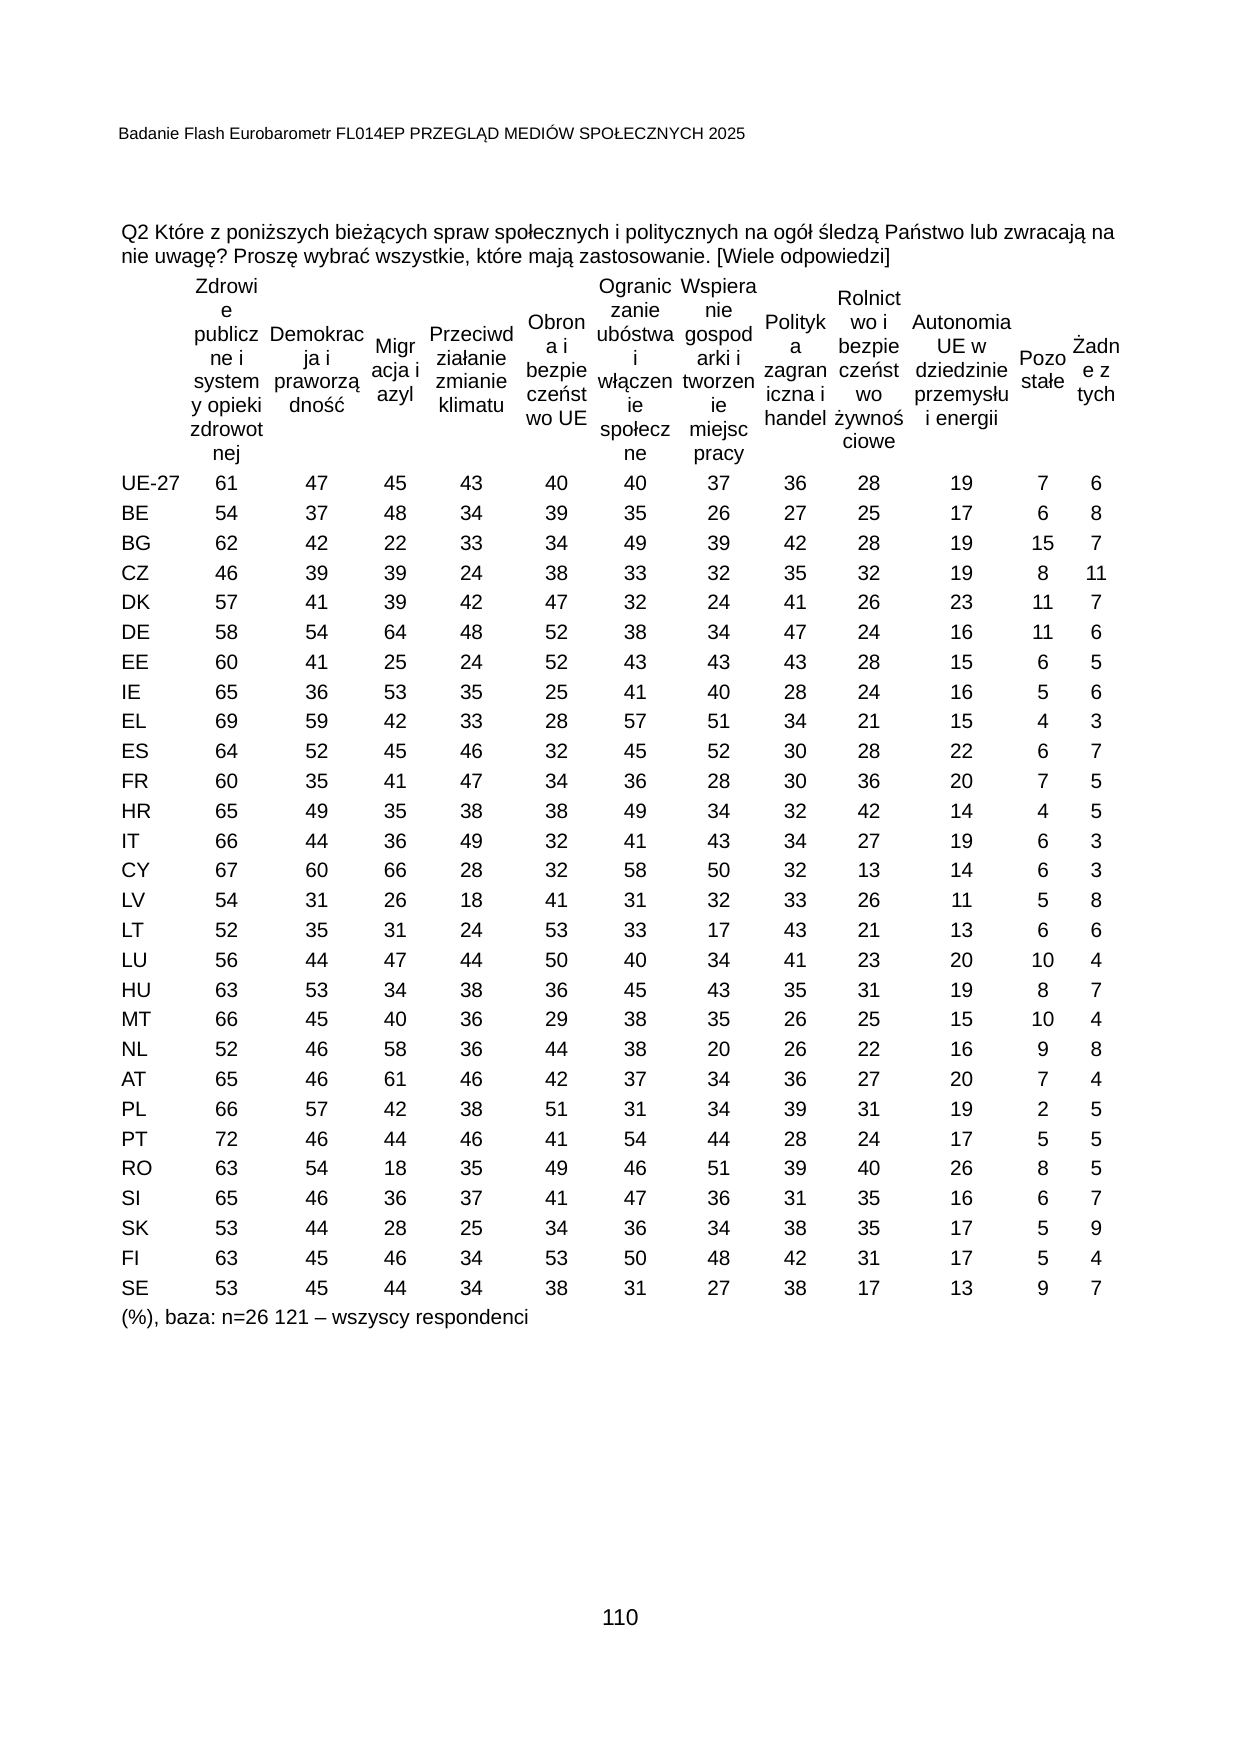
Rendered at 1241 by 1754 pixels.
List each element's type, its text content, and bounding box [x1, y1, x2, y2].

table_cell 20 [677, 1034, 760, 1064]
table_cell 45 [593, 975, 677, 1004]
table_cell 37 [677, 468, 760, 498]
table_cell 8 [1016, 1153, 1069, 1183]
table_cell HR [118, 796, 187, 826]
table_cell 32 [677, 558, 760, 587]
table_cell 58 [593, 855, 677, 885]
table_cell 34 [423, 1273, 520, 1302]
table_cell 4 [1016, 706, 1069, 736]
table_cell 46 [266, 1124, 368, 1153]
table_cell 11 [1070, 558, 1123, 587]
table_cell CZ [118, 558, 187, 587]
table_cell CY [118, 855, 187, 885]
table_cell FI [118, 1243, 187, 1272]
table_cell Rolnictwo i bezpieczeństwo żywnościowe [830, 271, 907, 468]
table_cell 35 [677, 1004, 760, 1034]
table_cell 26 [830, 587, 907, 617]
table_cell 17 [907, 1213, 1016, 1243]
table_cell 53 [520, 1243, 593, 1272]
table_cell 54 [187, 885, 266, 915]
table_cell 28 [830, 468, 907, 498]
table_cell 46 [266, 1183, 368, 1213]
table_cell 34 [677, 1094, 760, 1123]
table_cell 34 [677, 1064, 760, 1094]
table_cell 31 [830, 1094, 907, 1123]
table_cell Migracja i azyl [368, 271, 423, 468]
table_cell 15 [907, 647, 1016, 677]
table_cell 34 [760, 826, 830, 855]
table_cell 34 [520, 766, 593, 796]
table_cell 43 [593, 647, 677, 677]
table_cell 38 [520, 558, 593, 587]
table_cell 52 [520, 647, 593, 677]
table_cell 61 [368, 1064, 423, 1094]
table_cell 3 [1070, 826, 1123, 855]
table_cell IE [118, 677, 187, 706]
table_cell 62 [187, 528, 266, 557]
table_cell 38 [423, 1094, 520, 1123]
table_cell 63 [187, 1153, 266, 1183]
table_cell 53 [187, 1213, 266, 1243]
table_cell 58 [187, 617, 266, 647]
table_cell 25 [368, 647, 423, 677]
table_cell 66 [368, 855, 423, 885]
table_cell LT [118, 915, 187, 945]
table_cell 5 [1070, 1153, 1123, 1183]
table_cell 31 [593, 1094, 677, 1123]
table_cell 51 [520, 1094, 593, 1123]
table_cell 64 [187, 736, 266, 766]
table_cell 26 [677, 498, 760, 528]
table_cell 26 [907, 1153, 1016, 1183]
table_cell 24 [423, 558, 520, 587]
table_cell Demokracja i praworządność [266, 271, 368, 468]
table_cell 16 [907, 677, 1016, 706]
table_cell Żadne z tych [1070, 271, 1123, 468]
table_cell 43 [423, 468, 520, 498]
table_cell 38 [520, 1273, 593, 1302]
table_cell 14 [907, 855, 1016, 885]
table_cell 4 [1070, 1064, 1123, 1094]
table_cell 32 [677, 885, 760, 915]
table_cell 33 [760, 885, 830, 915]
table_cell 27 [830, 826, 907, 855]
table_cell 36 [423, 1004, 520, 1034]
table_cell 4 [1070, 945, 1123, 974]
table_cell 38 [760, 1273, 830, 1302]
table_cell 23 [907, 587, 1016, 617]
table_cell 67 [187, 855, 266, 885]
table_cell 42 [423, 587, 520, 617]
table_cell 57 [593, 706, 677, 736]
table_cell 32 [520, 855, 593, 885]
table_cell DE [118, 617, 187, 647]
table_cell 36 [520, 975, 593, 1004]
table_cell 41 [760, 587, 830, 617]
table_cell 35 [368, 796, 423, 826]
table_cell 3 [1070, 855, 1123, 885]
table_cell 25 [520, 677, 593, 706]
table_cell 23 [830, 945, 907, 974]
table_cell 46 [423, 736, 520, 766]
table_cell 40 [520, 468, 593, 498]
table_cell 34 [760, 706, 830, 736]
table_cell 6 [1016, 855, 1069, 885]
table_cell LV [118, 885, 187, 915]
table_cell 35 [760, 975, 830, 1004]
table_cell 44 [520, 1034, 593, 1064]
table_cell 7 [1070, 528, 1123, 557]
table_cell 13 [907, 915, 1016, 945]
table_cell 45 [266, 1004, 368, 1034]
table_cell 63 [187, 1243, 266, 1272]
table_cell 9 [1016, 1273, 1069, 1302]
table_cell 36 [423, 1034, 520, 1064]
table_cell 53 [520, 915, 593, 945]
table_cell 49 [423, 826, 520, 855]
table_cell 28 [830, 528, 907, 557]
table_cell 28 [760, 1124, 830, 1153]
table_cell 47 [520, 587, 593, 617]
table_cell 6 [1070, 468, 1123, 498]
table_cell 66 [187, 826, 266, 855]
table_cell 39 [368, 558, 423, 587]
table_cell 13 [830, 855, 907, 885]
table_cell 9 [1070, 1213, 1123, 1243]
table_cell 45 [368, 736, 423, 766]
table_cell Zdrowie publiczne i systemy opieki zdrowotnej [187, 271, 266, 468]
table_cell 39 [677, 528, 760, 557]
table_cell 51 [677, 1153, 760, 1183]
table_cell 44 [677, 1124, 760, 1153]
table_cell 34 [677, 945, 760, 974]
table_cell 32 [760, 855, 830, 885]
table_cell 40 [677, 677, 760, 706]
table_cell 5 [1016, 1243, 1069, 1272]
table_cell 47 [266, 468, 368, 498]
table_cell 65 [187, 796, 266, 826]
table_cell Ograniczanie ubóstwa i włączenie społeczne [593, 271, 677, 468]
table_cell 6 [1016, 736, 1069, 766]
table_cell 24 [830, 677, 907, 706]
table_cell 22 [907, 736, 1016, 766]
table_cell 53 [266, 975, 368, 1004]
table_cell Wspieranie gospodarki i tworzenie miejsc pracy [677, 271, 760, 468]
table_cell 65 [187, 1183, 266, 1213]
table_cell 14 [907, 796, 1016, 826]
table_cell 41 [593, 826, 677, 855]
table_cell 19 [907, 528, 1016, 557]
table_cell HU [118, 975, 187, 1004]
table_cell 60 [187, 647, 266, 677]
table_cell 45 [368, 468, 423, 498]
table_cell 31 [830, 1243, 907, 1272]
table_cell 44 [368, 1124, 423, 1153]
table_cell 35 [830, 1213, 907, 1243]
table_cell SK [118, 1213, 187, 1243]
table_cell BE [118, 498, 187, 528]
table_cell 35 [593, 498, 677, 528]
table_cell 16 [907, 1183, 1016, 1213]
table_cell 11 [1016, 617, 1069, 647]
table_cell 54 [266, 617, 368, 647]
table_cell 42 [368, 706, 423, 736]
table_cell 7 [1070, 1273, 1123, 1302]
table_cell 53 [187, 1273, 266, 1302]
table_cell 59 [266, 706, 368, 736]
table_cell 44 [266, 945, 368, 974]
table_cell 24 [423, 915, 520, 945]
table_cell 28 [677, 766, 760, 796]
table_cell 38 [593, 1034, 677, 1064]
table_cell 30 [760, 766, 830, 796]
table_cell 29 [520, 1004, 593, 1034]
table_cell 11 [1016, 587, 1069, 617]
table_cell BG [118, 528, 187, 557]
table_cell NL [118, 1034, 187, 1064]
table_cell 36 [760, 1064, 830, 1094]
table_cell 3 [1070, 706, 1123, 736]
table_cell 66 [187, 1094, 266, 1123]
table_cell 5 [1016, 1213, 1069, 1243]
table_cell 38 [423, 796, 520, 826]
table_cell 8 [1016, 975, 1069, 1004]
table_cell 30 [760, 736, 830, 766]
table_cell 34 [520, 1213, 593, 1243]
table_cell 50 [520, 945, 593, 974]
table_cell Polityka zagraniczna i handel [760, 271, 830, 468]
table_cell ES [118, 736, 187, 766]
table_cell 33 [593, 558, 677, 587]
table_cell 65 [187, 677, 266, 706]
table_cell 32 [593, 587, 677, 617]
table_cell 41 [520, 885, 593, 915]
table_cell 44 [423, 945, 520, 974]
table_cell 6 [1016, 1183, 1069, 1213]
table_cell 34 [520, 528, 593, 557]
table_cell PT [118, 1124, 187, 1153]
table_cell 32 [760, 796, 830, 826]
table_cell EL [118, 706, 187, 736]
table_cell 58 [368, 1034, 423, 1064]
table_cell 25 [423, 1213, 520, 1243]
table_cell 7 [1016, 766, 1069, 796]
table_cell 7 [1016, 468, 1069, 498]
table_cell 19 [907, 826, 1016, 855]
table_cell 32 [830, 558, 907, 587]
table_cell 49 [593, 528, 677, 557]
table_cell 17 [830, 1273, 907, 1302]
table_cell 11 [907, 885, 1016, 915]
table_cell 50 [593, 1243, 677, 1272]
table_cell 53 [368, 677, 423, 706]
table_cell 6 [1016, 647, 1069, 677]
table_cell 16 [907, 1034, 1016, 1064]
table_cell 36 [830, 766, 907, 796]
table_cell 45 [266, 1243, 368, 1272]
table_cell 42 [830, 796, 907, 826]
table_cell 31 [830, 975, 907, 1004]
table_cell 37 [423, 1183, 520, 1213]
table_cell 5 [1070, 766, 1123, 796]
table_cell 22 [830, 1034, 907, 1064]
table_cell 10 [1016, 1004, 1069, 1034]
table_cell 38 [593, 1004, 677, 1034]
table_cell 64 [368, 617, 423, 647]
table_cell 72 [187, 1124, 266, 1153]
table_cell 17 [907, 498, 1016, 528]
table_cell 57 [187, 587, 266, 617]
table_cell 33 [423, 706, 520, 736]
table_cell Przeciwdziałanie zmianie klimatu [423, 271, 520, 468]
table_cell 49 [520, 1153, 593, 1183]
table_cell 61 [187, 468, 266, 498]
table_cell 5 [1070, 796, 1123, 826]
table_cell LU [118, 945, 187, 974]
table_cell SE [118, 1273, 187, 1302]
table_cell 5 [1016, 1124, 1069, 1153]
table_cell 37 [593, 1064, 677, 1094]
table_cell 28 [520, 706, 593, 736]
table_cell 18 [423, 885, 520, 915]
table_cell 19 [907, 975, 1016, 1004]
table_cell 26 [368, 885, 423, 915]
table_cell 41 [520, 1183, 593, 1213]
table_cell 36 [677, 1183, 760, 1213]
table_cell 40 [830, 1153, 907, 1183]
table_cell 45 [266, 1273, 368, 1302]
table_cell 33 [593, 915, 677, 945]
table_cell EE [118, 647, 187, 677]
table_cell 34 [423, 1243, 520, 1272]
table_cell 54 [266, 1153, 368, 1183]
table_cell 36 [368, 1183, 423, 1213]
table_cell 20 [907, 766, 1016, 796]
table_cell 26 [760, 1004, 830, 1034]
table_cell 49 [266, 796, 368, 826]
table_cell 19 [907, 1094, 1016, 1123]
table_cell 52 [520, 617, 593, 647]
table_cell 63 [187, 975, 266, 1004]
table_cell 28 [423, 855, 520, 885]
table_cell 27 [760, 498, 830, 528]
table_cell 6 [1016, 498, 1069, 528]
table_cell 26 [830, 885, 907, 915]
table_cell 50 [677, 855, 760, 885]
table_cell MT [118, 1004, 187, 1034]
table_cell 17 [677, 915, 760, 945]
table_cell 4 [1070, 1004, 1123, 1034]
table_cell 36 [593, 766, 677, 796]
table_cell 46 [266, 1034, 368, 1064]
table_cell 35 [423, 1153, 520, 1183]
table_cell 42 [760, 1243, 830, 1272]
table_cell 25 [830, 498, 907, 528]
table_cell 8 [1016, 558, 1069, 587]
table_cell 15 [907, 1004, 1016, 1034]
table_cell DK [118, 587, 187, 617]
table_cell 34 [677, 796, 760, 826]
table_cell 47 [368, 945, 423, 974]
table_cell 5 [1016, 885, 1069, 915]
table_cell 20 [907, 1064, 1016, 1094]
table_cell 52 [677, 736, 760, 766]
table_cell 41 [266, 647, 368, 677]
table_cell 31 [760, 1183, 830, 1213]
table_cell 6 [1070, 677, 1123, 706]
table_cell 54 [187, 498, 266, 528]
table_cell 35 [830, 1183, 907, 1213]
table_cell 36 [368, 826, 423, 855]
table_cell 41 [266, 587, 368, 617]
table_cell FR [118, 766, 187, 796]
table_cell 24 [677, 587, 760, 617]
table_cell 39 [760, 1153, 830, 1183]
table_cell 20 [907, 945, 1016, 974]
table_cell 40 [368, 1004, 423, 1034]
table_cell 21 [830, 915, 907, 945]
table_cell 4 [1070, 1243, 1123, 1272]
table_cell 38 [520, 796, 593, 826]
table_cell 48 [368, 498, 423, 528]
table_cell 43 [677, 826, 760, 855]
table_cell 36 [760, 468, 830, 498]
table_cell 32 [520, 736, 593, 766]
table_cell 46 [266, 1064, 368, 1094]
table_cell 7 [1070, 736, 1123, 766]
table_cell 56 [187, 945, 266, 974]
table_cell PL [118, 1094, 187, 1123]
table_cell 17 [907, 1124, 1016, 1153]
table_cell 46 [423, 1124, 520, 1153]
table_cell 18 [368, 1153, 423, 1183]
table_cell 17 [907, 1243, 1016, 1272]
table_cell 65 [187, 1064, 266, 1094]
table_cell 46 [368, 1243, 423, 1272]
table_cell UE-27 [118, 468, 187, 498]
table_cell 28 [368, 1213, 423, 1243]
table_cell 8 [1070, 1034, 1123, 1064]
table_cell 42 [760, 528, 830, 557]
table_cell 28 [830, 736, 907, 766]
table_cell 42 [368, 1094, 423, 1123]
table_cell 41 [368, 766, 423, 796]
table_cell 47 [593, 1183, 677, 1213]
table_cell 35 [423, 677, 520, 706]
table_cell 35 [266, 766, 368, 796]
table_cell 48 [423, 617, 520, 647]
table_cell 32 [520, 826, 593, 855]
table_cell 8 [1070, 498, 1123, 528]
table_cell 48 [677, 1243, 760, 1272]
table_cell 34 [677, 1213, 760, 1243]
table_cell 41 [760, 945, 830, 974]
table_cell 5 [1070, 1124, 1123, 1153]
table_cell AT [118, 1064, 187, 1094]
table_cell 27 [677, 1273, 760, 1302]
table_cell 21 [830, 706, 907, 736]
table_cell 60 [187, 766, 266, 796]
table_cell 26 [760, 1034, 830, 1064]
table_cell 22 [368, 528, 423, 557]
table_cell 39 [520, 498, 593, 528]
table_cell 24 [830, 617, 907, 647]
table_cell 45 [593, 736, 677, 766]
table_cell 38 [760, 1213, 830, 1243]
table_cell 47 [760, 617, 830, 647]
table_cell 34 [423, 498, 520, 528]
table_cell 52 [266, 736, 368, 766]
table_cell 43 [760, 915, 830, 945]
table_cell 44 [266, 1213, 368, 1243]
table_cell 43 [760, 647, 830, 677]
table_cell 40 [593, 945, 677, 974]
table_cell 16 [907, 617, 1016, 647]
table_cell 36 [266, 677, 368, 706]
table_cell 41 [593, 677, 677, 706]
table_cell 6 [1070, 617, 1123, 647]
table_cell 7 [1016, 1064, 1069, 1094]
table_cell 37 [266, 498, 368, 528]
table_cell 28 [760, 677, 830, 706]
table_cell [118, 271, 187, 468]
table_cell 35 [266, 915, 368, 945]
table_cell 6 [1070, 915, 1123, 945]
table_cell 13 [907, 1273, 1016, 1302]
table_cell 40 [593, 468, 677, 498]
table_cell 60 [266, 855, 368, 885]
table_cell 7 [1070, 1183, 1123, 1213]
table_cell 31 [593, 885, 677, 915]
table_cell IT [118, 826, 187, 855]
table_cell 27 [830, 1064, 907, 1094]
table_cell 5 [1070, 647, 1123, 677]
table_cell Autonomia UE w dziedzinie przemysłu i energii [907, 271, 1016, 468]
table_cell 51 [677, 706, 760, 736]
table_cell 19 [907, 558, 1016, 587]
table_cell SI [118, 1183, 187, 1213]
table_cell 25 [830, 1004, 907, 1034]
table_cell 31 [266, 885, 368, 915]
table_cell 35 [760, 558, 830, 587]
table_cell 38 [593, 617, 677, 647]
table_cell 38 [423, 975, 520, 1004]
table_cell 10 [1016, 945, 1069, 974]
table_cell 9 [1016, 1034, 1069, 1064]
table_cell 41 [520, 1124, 593, 1153]
table_cell 19 [907, 468, 1016, 498]
table_cell 6 [1016, 826, 1069, 855]
table_cell 15 [907, 706, 1016, 736]
table_cell 7 [1070, 587, 1123, 617]
table_cell 46 [187, 558, 266, 587]
table_cell 54 [593, 1124, 677, 1153]
table_cell (%), baza: n=26 121 – wszyscy respondenci [118, 1302, 1123, 1332]
table_cell 39 [760, 1094, 830, 1123]
table_cell 4 [1016, 796, 1069, 826]
table_cell 52 [187, 1034, 266, 1064]
table_cell 39 [368, 587, 423, 617]
table_cell 44 [368, 1273, 423, 1302]
table_cell 28 [830, 647, 907, 677]
table_cell Obrona i bezpieczeństwo UE [520, 271, 593, 468]
table_cell 42 [520, 1064, 593, 1094]
table_cell 42 [266, 528, 368, 557]
table_cell 69 [187, 706, 266, 736]
table_cell 43 [677, 975, 760, 1004]
table_cell 2 [1016, 1094, 1069, 1123]
table_cell Pozostałe [1016, 271, 1069, 468]
table_cell 24 [423, 647, 520, 677]
table_cell 8 [1070, 885, 1123, 915]
table_cell 66 [187, 1004, 266, 1034]
table_cell 6 [1016, 915, 1069, 945]
table_cell 34 [368, 975, 423, 1004]
table_cell 44 [266, 826, 368, 855]
table_cell 24 [830, 1124, 907, 1153]
table_cell 52 [187, 915, 266, 945]
table_cell 43 [677, 647, 760, 677]
table_cell 5 [1016, 677, 1069, 706]
table_cell 33 [423, 528, 520, 557]
table_cell 31 [593, 1273, 677, 1302]
table_header Q2 Które z poniższych bieżących spraw społecznych i politycznych na ogół śledzą Państwo lub zwracają na nie uwagę? Proszę wybrać wszystkie, które mają zastosowanie. [Wiele odpowiedzi] [118, 217, 1123, 271]
table_cell 49 [593, 796, 677, 826]
table_cell 34 [677, 617, 760, 647]
table_cell RO [118, 1153, 187, 1183]
table_cell 36 [593, 1213, 677, 1243]
table_cell 46 [593, 1153, 677, 1183]
table_cell 31 [368, 915, 423, 945]
table_cell 46 [423, 1064, 520, 1094]
table_cell 39 [266, 558, 368, 587]
table_cell 7 [1070, 975, 1123, 1004]
table_cell 57 [266, 1094, 368, 1123]
table_cell 47 [423, 766, 520, 796]
table_cell 5 [1070, 1094, 1123, 1123]
table_cell 15 [1016, 528, 1069, 557]
